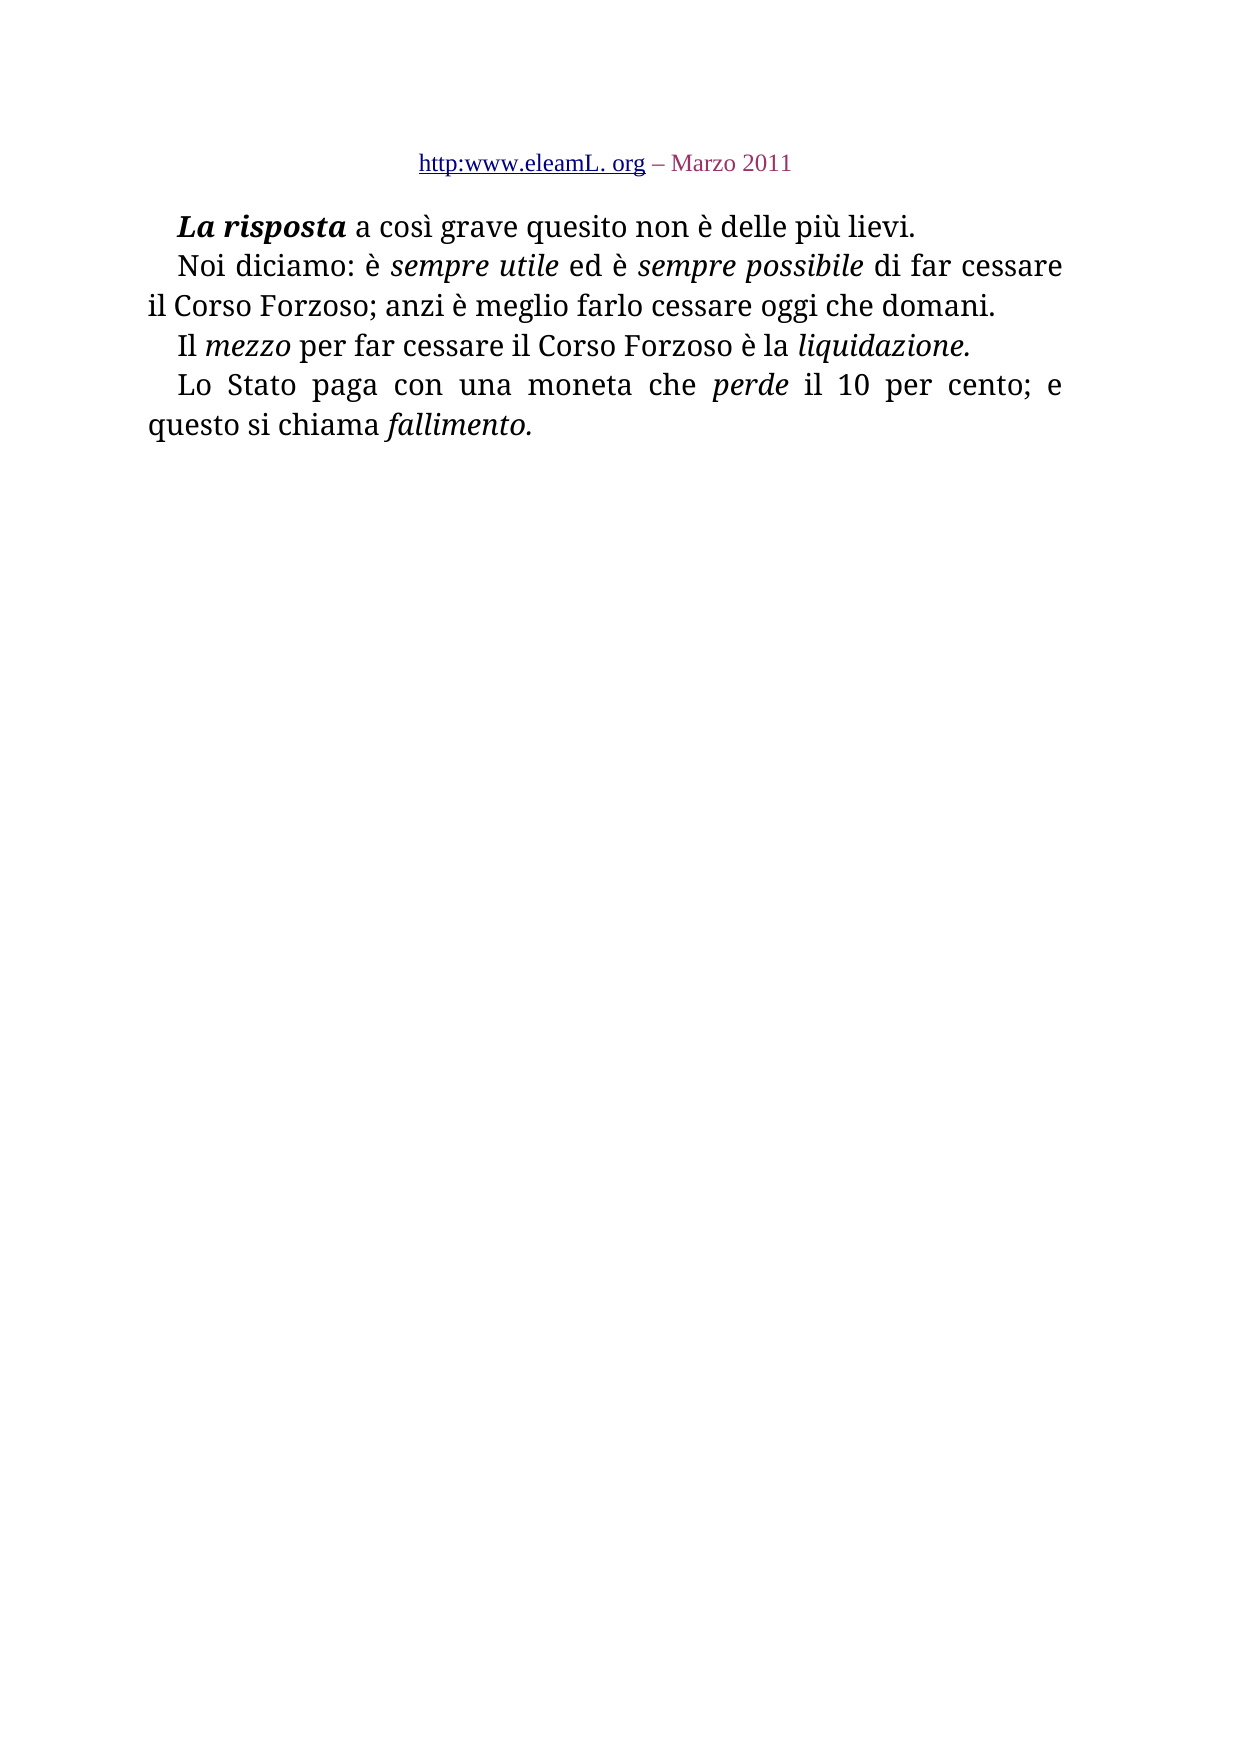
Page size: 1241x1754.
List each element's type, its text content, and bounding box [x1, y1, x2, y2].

text Noi diciamo: è sempre utile ed è sempre possibile di far cessare il Corso Forzoso; anzi è meglio farlo cessare oggi che domani. [148, 246, 1063, 325]
text Il mezzo per far cessare il Corso Forzoso è la liquidazione. [148, 325, 1063, 364]
text Lo Stato paga con una moneta che perde il 10 per cento; e questo si chiama fallimento. [148, 364, 1063, 444]
text La risposta a così grave quesito non è delle più lievi. [148, 206, 1063, 246]
